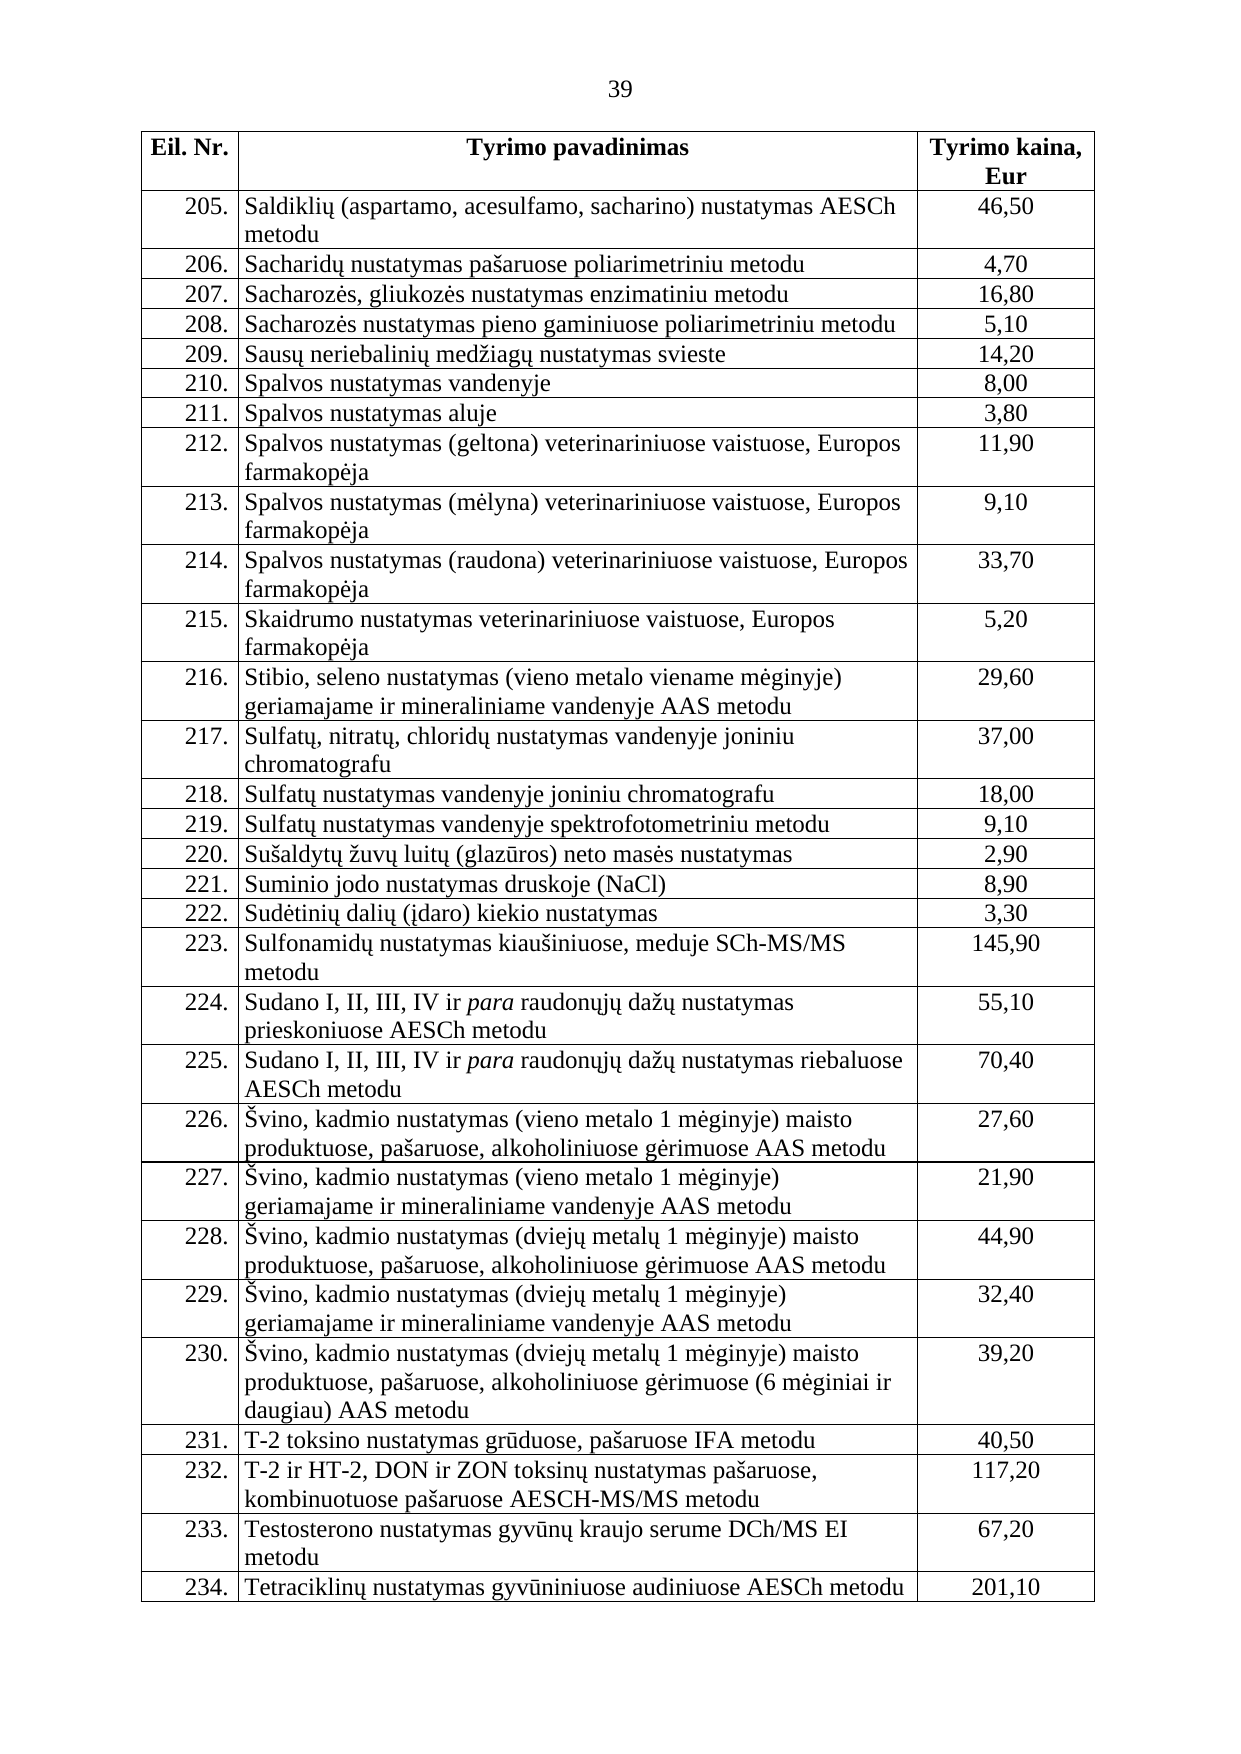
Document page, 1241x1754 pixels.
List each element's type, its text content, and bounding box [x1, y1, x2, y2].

table_cell Švino, kadmio nustatymas (vieno metalo 1 mėginyje) maisto produktuose, pašaruose, alkoholiniuose gėrimuose AAS metodu [239, 1104, 917, 1161]
table_cell Švino, kadmio nustatymas (dviejų metalų 1 mėginyje) geriamajame ir mineraliniame vandenyje AAS metodu [239, 1280, 917, 1337]
table_cell 207. [142, 279, 238, 308]
table_cell 225. [142, 1045, 238, 1103]
table_cell 215. [142, 604, 238, 661]
table_cell Sacharozės nustatymas pieno gaminiuose poliarimetriniu metodu [239, 309, 917, 338]
table_cell Testosterono nustatymas gyvūnų kraujo serume DCh/MS EI metodu [239, 1514, 917, 1571]
table_cell 8,90 [918, 869, 1094, 897]
table_cell Suminio jodo nustatymas druskoje (NaCl) [239, 869, 917, 897]
table_cell 2,90 [918, 839, 1094, 868]
table_cell Skaidrumo nustatymas veterinariniuose vaistuose, Europos farmakopėja [239, 604, 917, 661]
table_header Tyrimo pavadinimas [239, 132, 917, 190]
table_cell T-2 ir HT-2, DON ir ZON toksinų nustatymas pašaruose, kombinuotuose pašaruose AESCH-MS/MS metodu [239, 1455, 917, 1513]
table_cell 8,00 [918, 369, 1094, 397]
table_cell 40,50 [918, 1425, 1094, 1454]
table_cell Sudano I, II, III, IV ir para raudonųjų dažų nustatymas prieskoniuose AESCh metodu [239, 987, 917, 1044]
table_cell 9,10 [918, 487, 1094, 544]
table_cell 223. [142, 928, 238, 986]
table_cell 227. [142, 1163, 238, 1220]
table_cell Sulfonamidų nustatymas kiaušiniuose, meduje SCh-MS/MS metodu [239, 928, 917, 986]
table_cell Sulfatų, nitratų, chloridų nustatymas vandenyje joniniu chromatografu [239, 721, 917, 778]
table_cell 5,10 [918, 309, 1094, 338]
table_header Eil. Nr. [142, 132, 238, 190]
table_cell Sulfatų nustatymas vandenyje joniniu chromatografu [239, 779, 917, 808]
table_cell 231. [142, 1425, 238, 1454]
table_cell 206. [142, 249, 238, 278]
table_cell 32,40 [918, 1280, 1094, 1337]
table_cell 211. [142, 398, 238, 427]
table_cell 29,60 [918, 662, 1094, 720]
table_cell 229. [142, 1280, 238, 1337]
table_cell 4,70 [918, 249, 1094, 278]
table_cell 3,80 [918, 398, 1094, 427]
table_cell 216. [142, 662, 238, 720]
table_cell 67,20 [918, 1514, 1094, 1571]
table_cell 18,00 [918, 779, 1094, 808]
table_cell Saldiklių (aspartamo, acesulfamo, sacharino) nustatymas AESCh metodu [239, 191, 917, 248]
table_cell 209. [142, 339, 238, 367]
table_cell 21,90 [918, 1163, 1094, 1220]
table_cell 16,80 [918, 279, 1094, 308]
table_cell Sacharidų nustatymas pašaruose poliarimetriniu metodu [239, 249, 917, 278]
table_cell 37,00 [918, 721, 1094, 778]
table_cell 226. [142, 1104, 238, 1161]
table_cell 217. [142, 721, 238, 778]
table_cell Sacharozės, gliukozės nustatymas enzimatiniu metodu [239, 279, 917, 308]
table_cell Spalvos nustatymas (geltona) veterinariniuose vaistuose, Europos farmakopėja [239, 428, 917, 486]
table_cell Spalvos nustatymas (mėlyna) veterinariniuose vaistuose, Europos farmakopėja [239, 487, 917, 544]
table_cell Spalvos nustatymas vandenyje [239, 369, 917, 397]
table_cell Sudėtinių dalių (įdaro) kiekio nustatymas [239, 899, 917, 927]
table_cell 55,10 [918, 987, 1094, 1044]
table_cell Sudano I, II, III, IV ir para raudonųjų dažų nustatymas riebaluose AESCh metodu [239, 1045, 917, 1103]
table_cell 208. [142, 309, 238, 338]
table_cell 224. [142, 987, 238, 1044]
table_cell 145,90 [918, 928, 1094, 986]
table_cell 233. [142, 1514, 238, 1571]
table_cell 3,30 [918, 899, 1094, 927]
table_cell 220. [142, 839, 238, 868]
table_cell Sulfatų nustatymas vandenyje spektrofotometriniu metodu [239, 809, 917, 838]
table_cell 70,40 [918, 1045, 1094, 1103]
table_cell 39,20 [918, 1338, 1094, 1424]
table_cell Tetraciklinų nustatymas gyvūniniuose audiniuose AESCh metodu [239, 1572, 917, 1601]
table_cell 117,20 [918, 1455, 1094, 1513]
table_cell 230. [142, 1338, 238, 1424]
table_cell 210. [142, 369, 238, 397]
table_cell 222. [142, 899, 238, 927]
table_cell Spalvos nustatymas aluje [239, 398, 917, 427]
table_cell 11,90 [918, 428, 1094, 486]
table_cell 5,20 [918, 604, 1094, 661]
table_cell 9,10 [918, 809, 1094, 838]
table_cell 205. [142, 191, 238, 248]
table_cell 221. [142, 869, 238, 897]
table_cell 212. [142, 428, 238, 486]
table_cell Stibio, seleno nustatymas (vieno metalo viename mėginyje) geriamajame ir mineraliniame vandenyje AAS metodu [239, 662, 917, 720]
table_cell T-2 toksino nustatymas grūduose, pašaruose IFA metodu [239, 1425, 917, 1454]
table_cell Švino, kadmio nustatymas (vieno metalo 1 mėginyje) geriamajame ir mineraliniame vandenyje AAS metodu [239, 1163, 917, 1220]
table_cell 46,50 [918, 191, 1094, 248]
table_cell 218. [142, 779, 238, 808]
table_cell 33,70 [918, 545, 1094, 603]
table_cell 201,10 [918, 1572, 1094, 1601]
table_cell 44,90 [918, 1221, 1094, 1278]
table_cell Spalvos nustatymas (raudona) veterinariniuose vaistuose, Europos farmakopėja [239, 545, 917, 603]
table_cell 234. [142, 1572, 238, 1601]
table_cell 232. [142, 1455, 238, 1513]
table_cell Sausų neriebalinių medžiagų nustatymas svieste [239, 339, 917, 367]
table_cell Švino, kadmio nustatymas (dviejų metalų 1 mėginyje) maisto produktuose, pašaruose, alkoholiniuose gėrimuose AAS metodu [239, 1221, 917, 1278]
table_header Tyrimo kaina, Eur [918, 132, 1094, 190]
table_cell Sušaldytų žuvų luitų (glazūros) neto masės nustatymas [239, 839, 917, 868]
table_cell 214. [142, 545, 238, 603]
table_cell 228. [142, 1221, 238, 1278]
table_cell 14,20 [918, 339, 1094, 367]
table_cell 27,60 [918, 1104, 1094, 1161]
table_cell 213. [142, 487, 238, 544]
table_cell 219. [142, 809, 238, 838]
table_cell Švino, kadmio nustatymas (dviejų metalų 1 mėginyje) maisto produktuose, pašaruose, alkoholiniuose gėrimuose (6 mėginiai ir daugiau) AAS metodu [239, 1338, 917, 1424]
